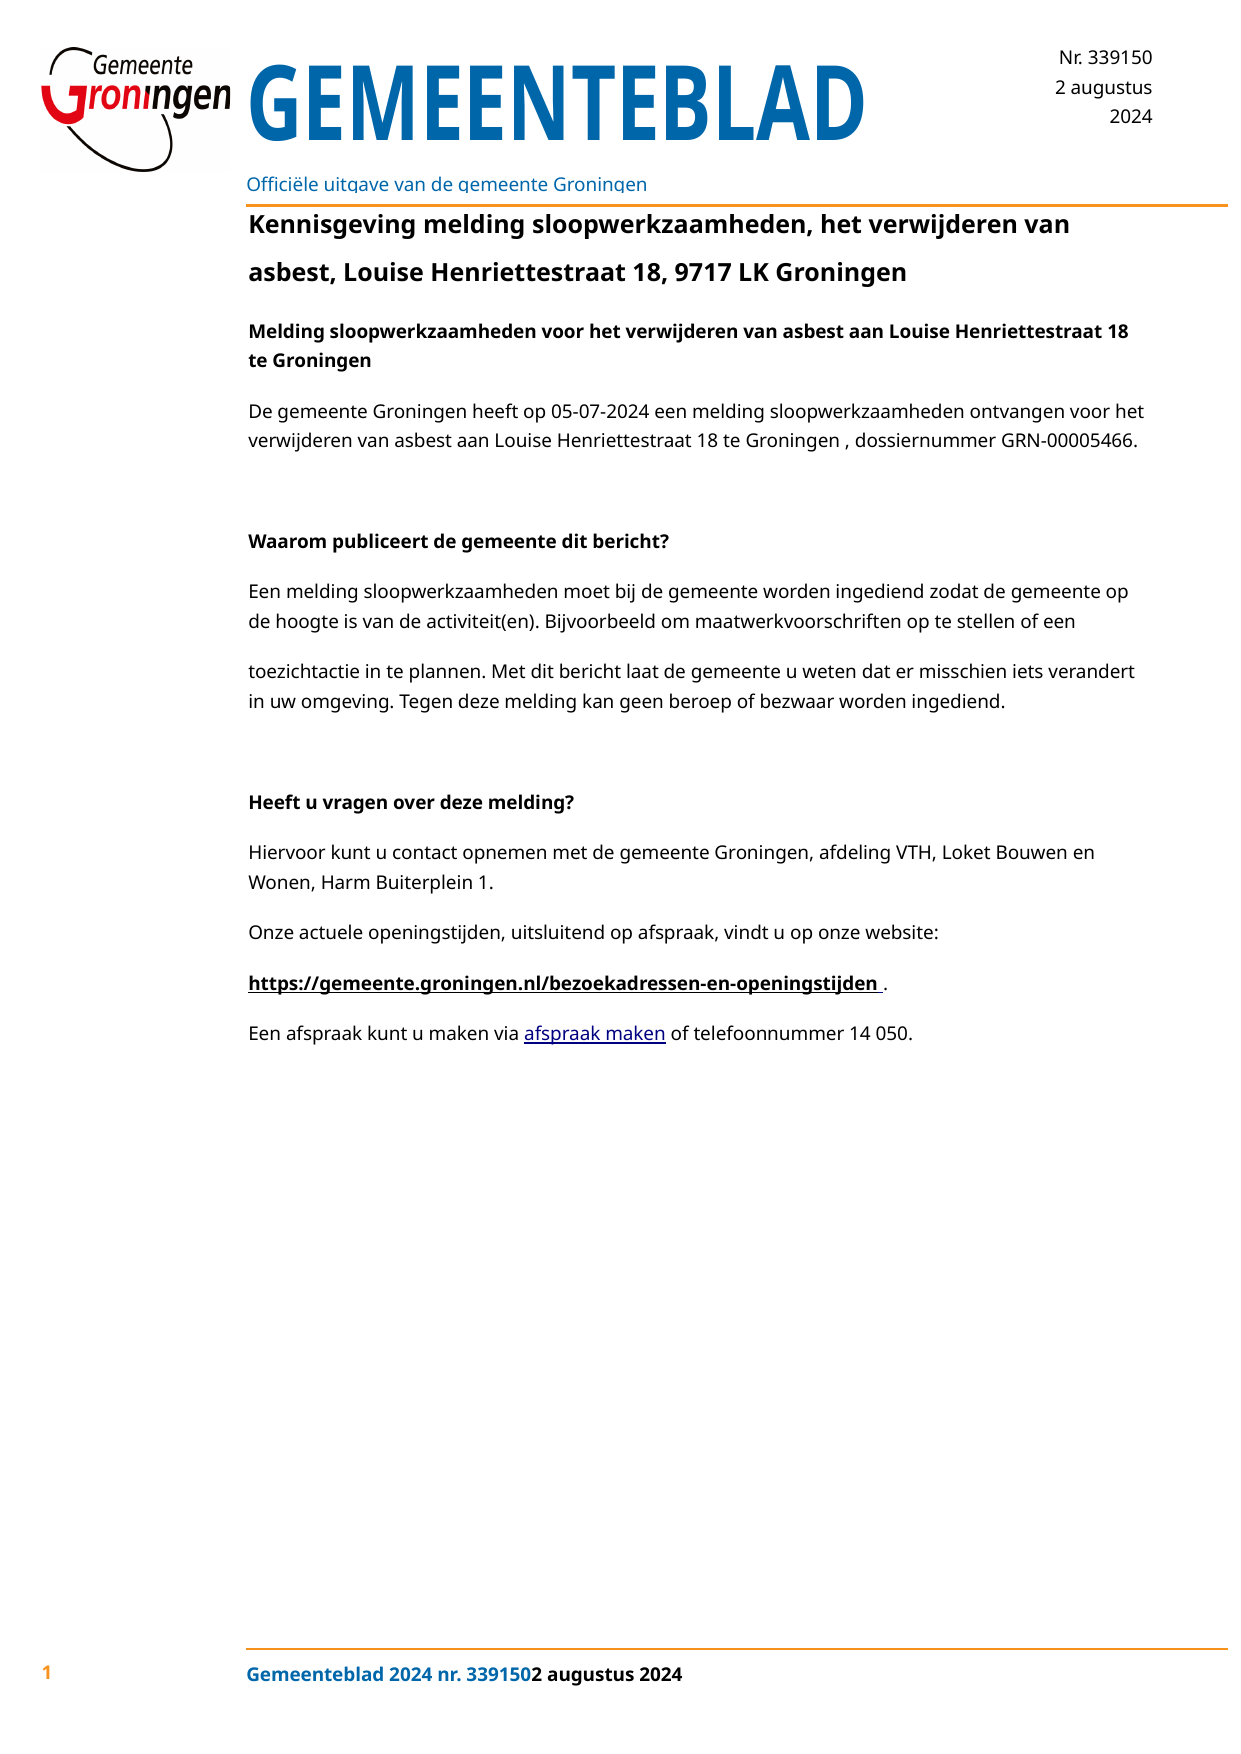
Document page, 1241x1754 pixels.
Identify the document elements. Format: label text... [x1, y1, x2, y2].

picture [41, 47, 231, 172]
text toezichtactie in te plannen. Met dit bericht laat de gemeente u weten dat er misschien iets verandert in uw omgeving. Tegen deze melding kan geen beroep of bezwaar worden ingediend. [248, 659, 1152, 714]
text Heeft u vragen over deze melding? [248, 789, 1152, 815]
text Een afspraak kunt u maken via afspraak maken of telefoonnummer 14 050. [248, 1020, 1152, 1046]
text Hiervoor kunt u contact opnemen met de gemeente Groningen, afdeling VTH, Loket Bouwen en Wonen, Harm Buiterplein 1. [248, 839, 1152, 895]
text Waarom publiceert de gemeente dit bericht? [248, 528, 1152, 554]
text Onze actuele openingstijden, uitsluitend op afspraak, vindt u op onze website: [248, 919, 1152, 945]
text https://gemeente.groningen.nl/bezoekadressen-en-openingstijden . [248, 970, 1152, 996]
text Kennisgeving melding sloopwerkzaamheden, het verwijderen van asbest, Louise Henriettestraat 18, 9717 LK Groningen [248, 207, 1152, 288]
text De gemeente Groningen heeft op 05-07-2024 een melding sloopwerkzaamheden ontvangen voor het verwijderen van asbest aan Louise Henriettestraat 18 te Groningen , dossiernummer GRN-00005466. [248, 398, 1152, 453]
text Een melding sloopwerkzaamheden moet bij de gemeente worden ingediend zodat de gemeente op de hoogte is van de activiteit(en). Bijvoorbeeld om maatwerkvoorschriften op te stellen of een [248, 579, 1152, 634]
text Melding sloopwerkzaamheden voor het verwijderen van asbest aan Louise Henriettestraat 18 te Groningen [248, 318, 1152, 373]
